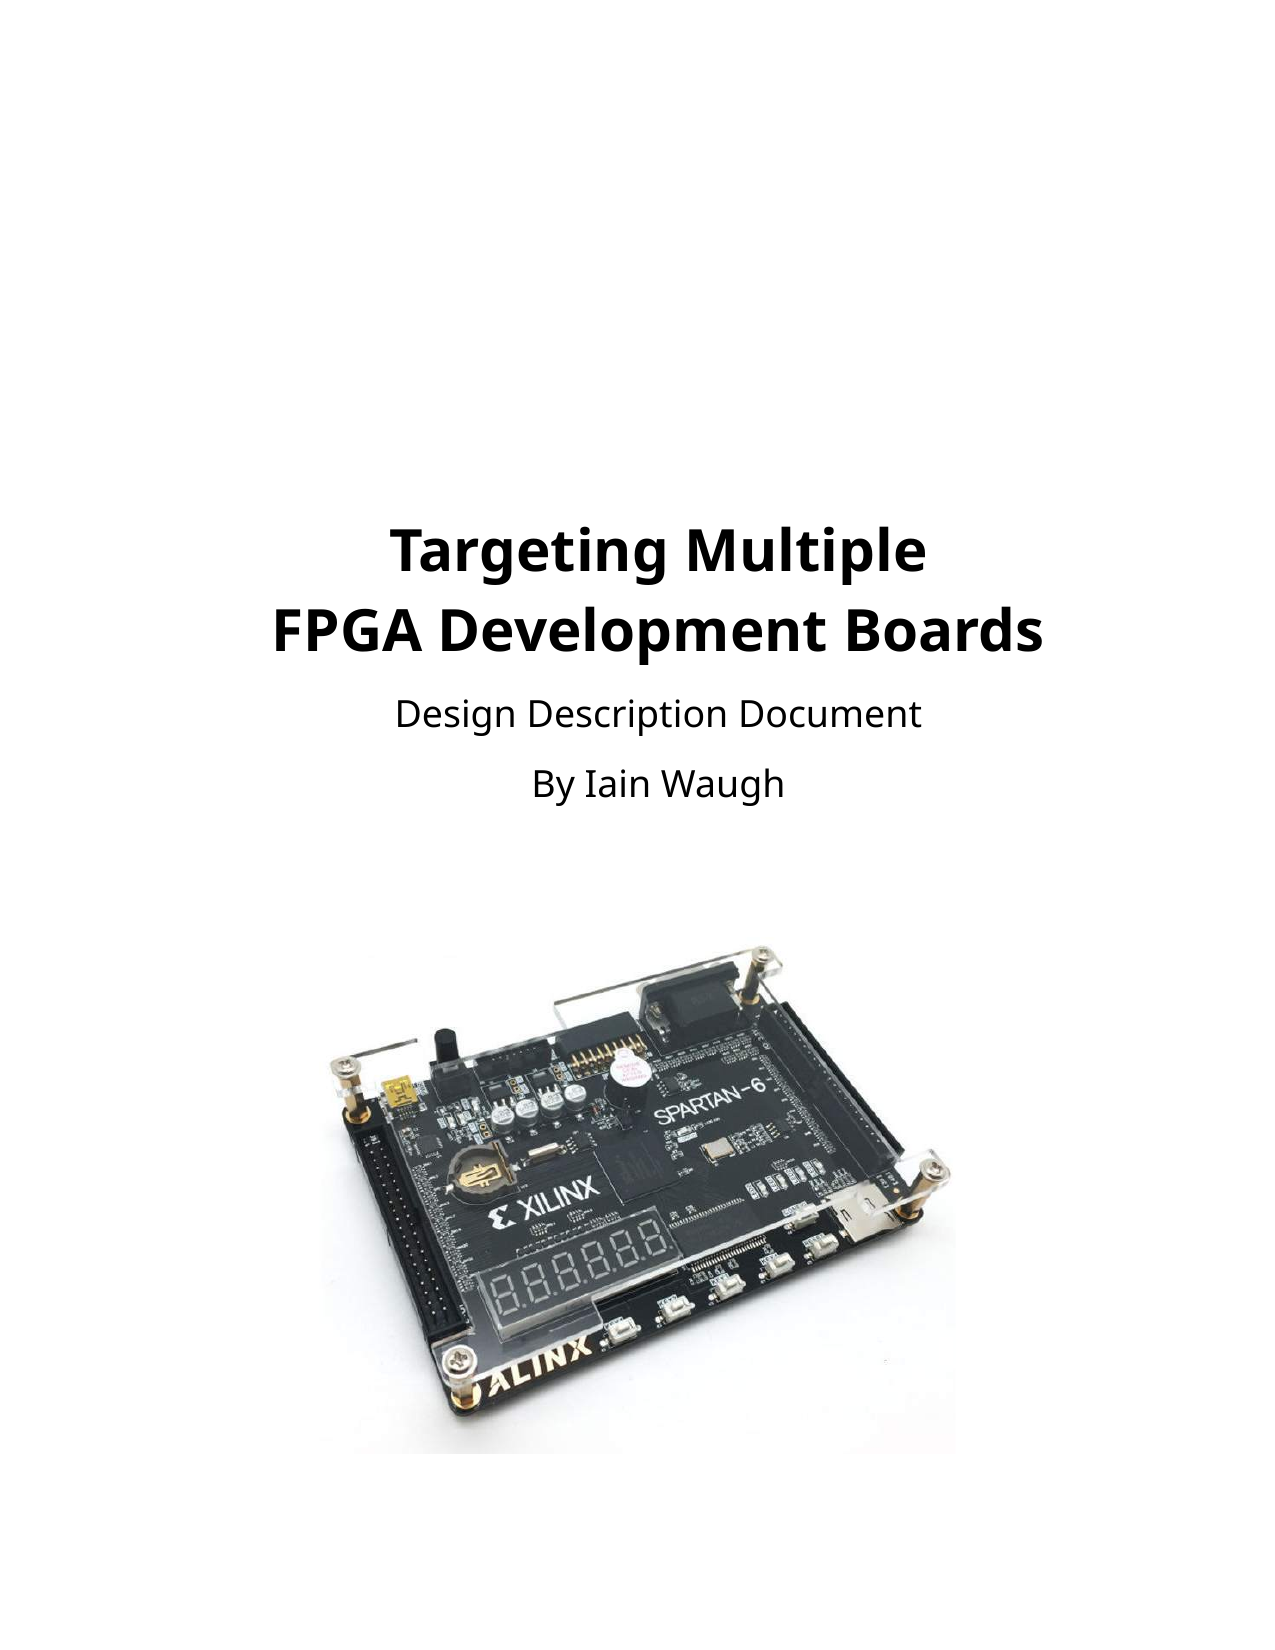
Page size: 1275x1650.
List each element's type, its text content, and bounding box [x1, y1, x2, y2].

title Targeting Multiple FPGA Development Boards [159, 509, 1157, 668]
subtitle Design Description Document [159, 687, 1157, 738]
picture [319, 937, 956, 1454]
subtitle By Iain Waugh [159, 757, 1157, 808]
